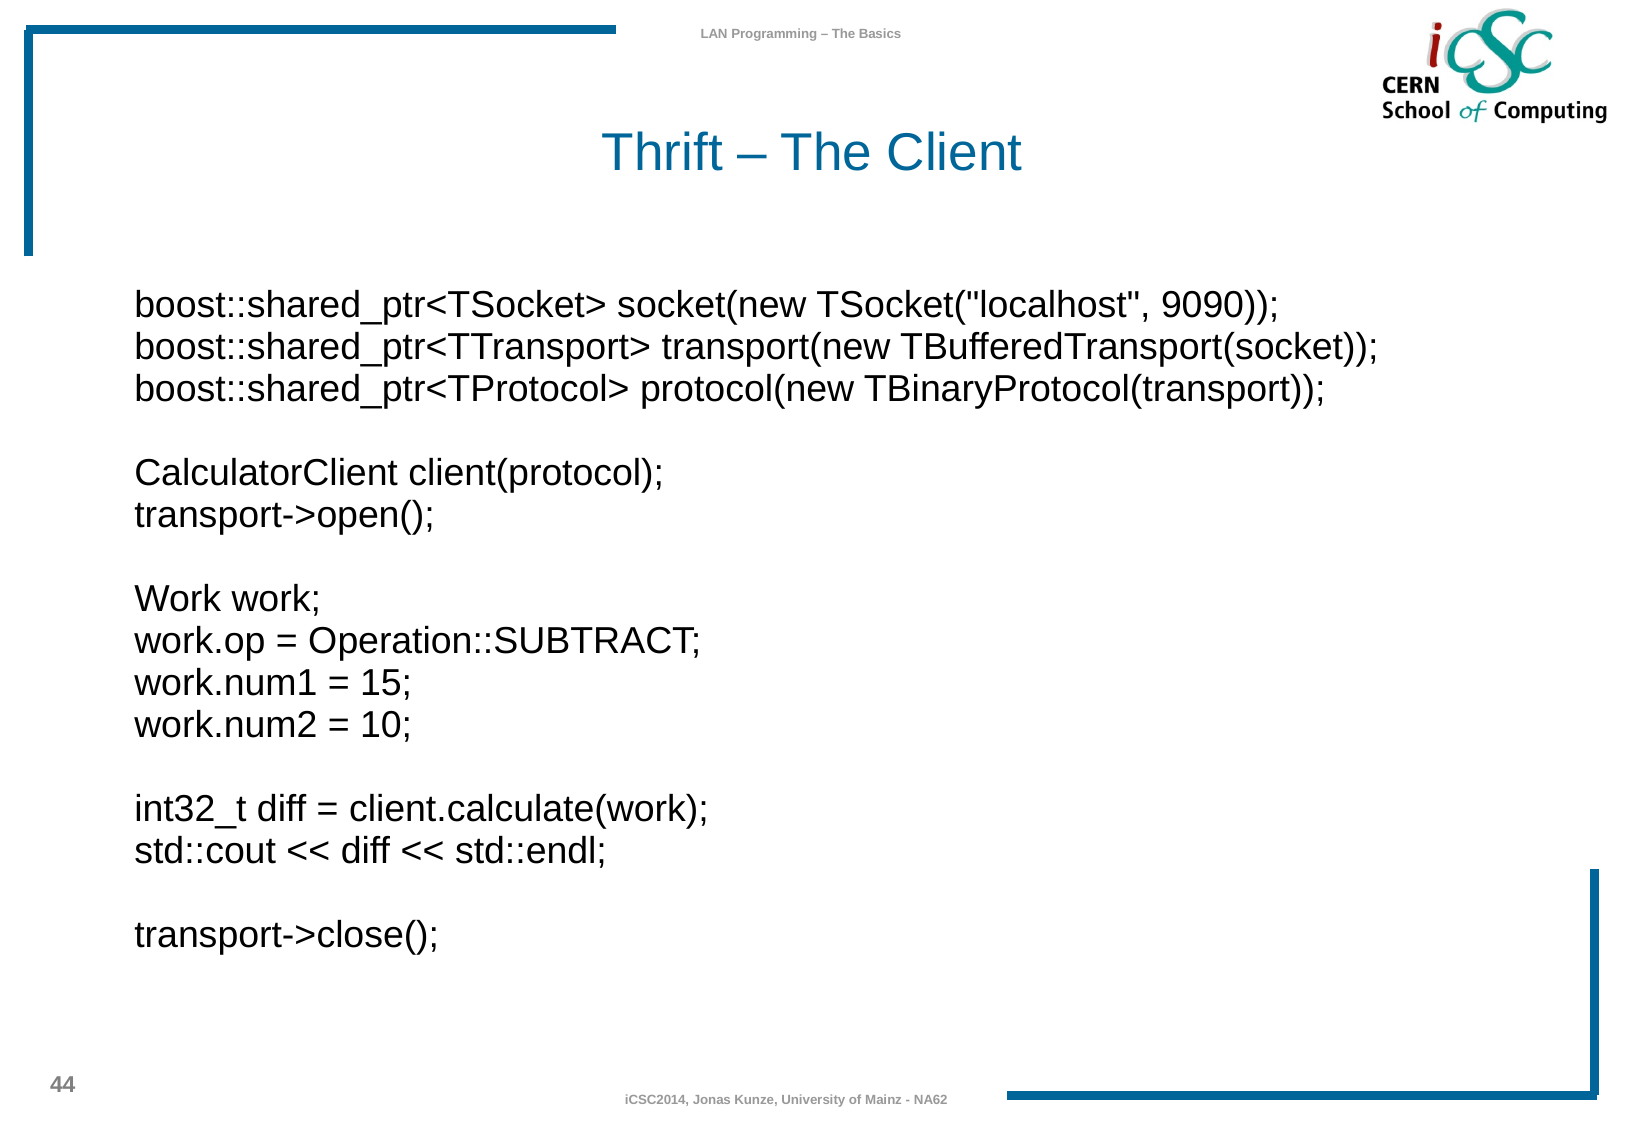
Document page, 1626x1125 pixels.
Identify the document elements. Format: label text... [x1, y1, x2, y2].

title Thrift – The Client [81, 44, 1544, 233]
text_box boost::shared_ptr<TSocket> socket(new TSocket("localhost", 9090)); boost::shared_ptr<TTransport> transport(new TBufferedTransport(socket)); boost::shared_ptr<TProtocol> protocol(new TBinaryProtocol(transport)); CalculatorClient client(protocol); transport->open(); Work work; work.op = Operation::SUBTRACT; work.num1 = 15; work.num2 = 10; int32_t diff = client.calculate(work); std::cout << diff << std::endl; transport->close(); [119, 275, 1539, 1035]
picture [1381, 8, 1608, 125]
